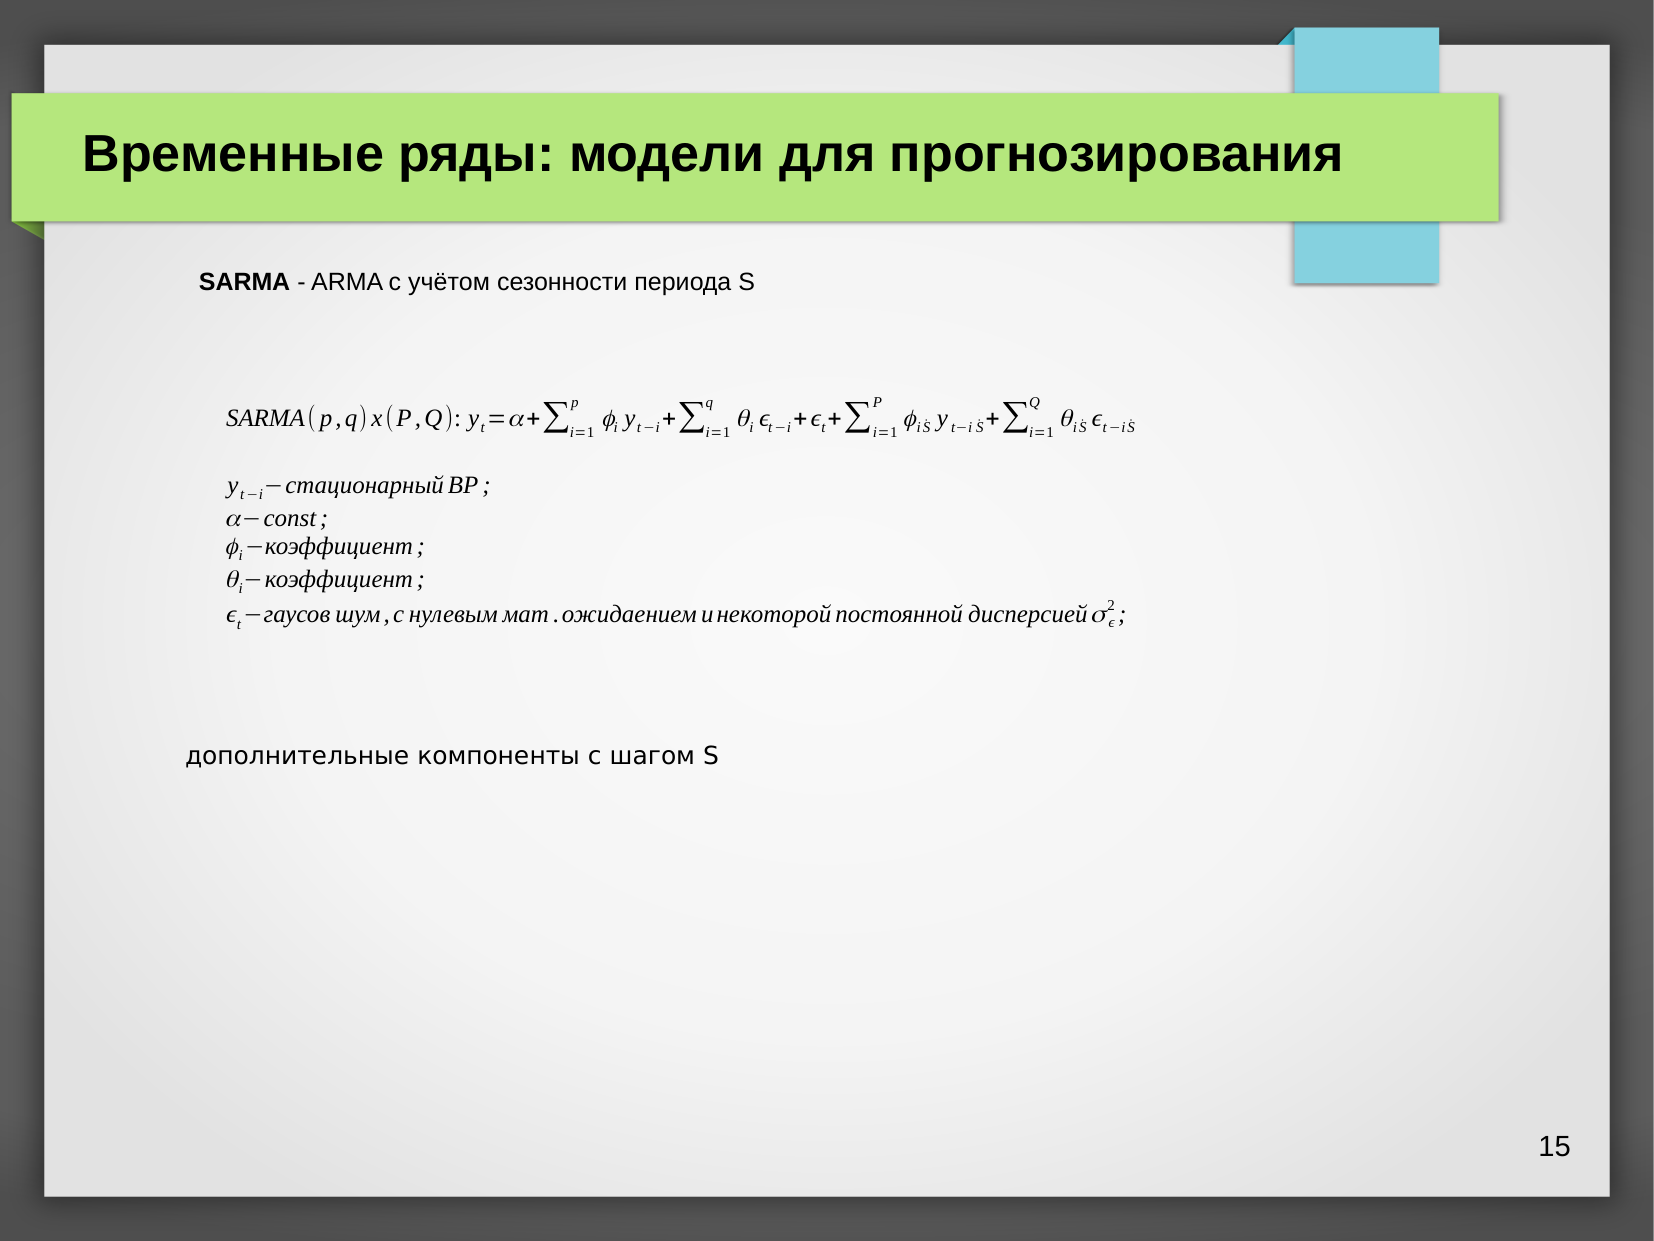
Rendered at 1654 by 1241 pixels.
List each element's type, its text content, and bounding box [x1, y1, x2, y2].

chart [224, 393, 1136, 662]
text_box SARMA - ARMA c учётом сезонности периода S [184, 259, 1217, 387]
picture [0, 0, 1654, 1241]
title Временные ряды: модели для прогнозирования [82, 94, 1418, 213]
text_box дополнительные компоненты с шагом S [170, 675, 1489, 945]
